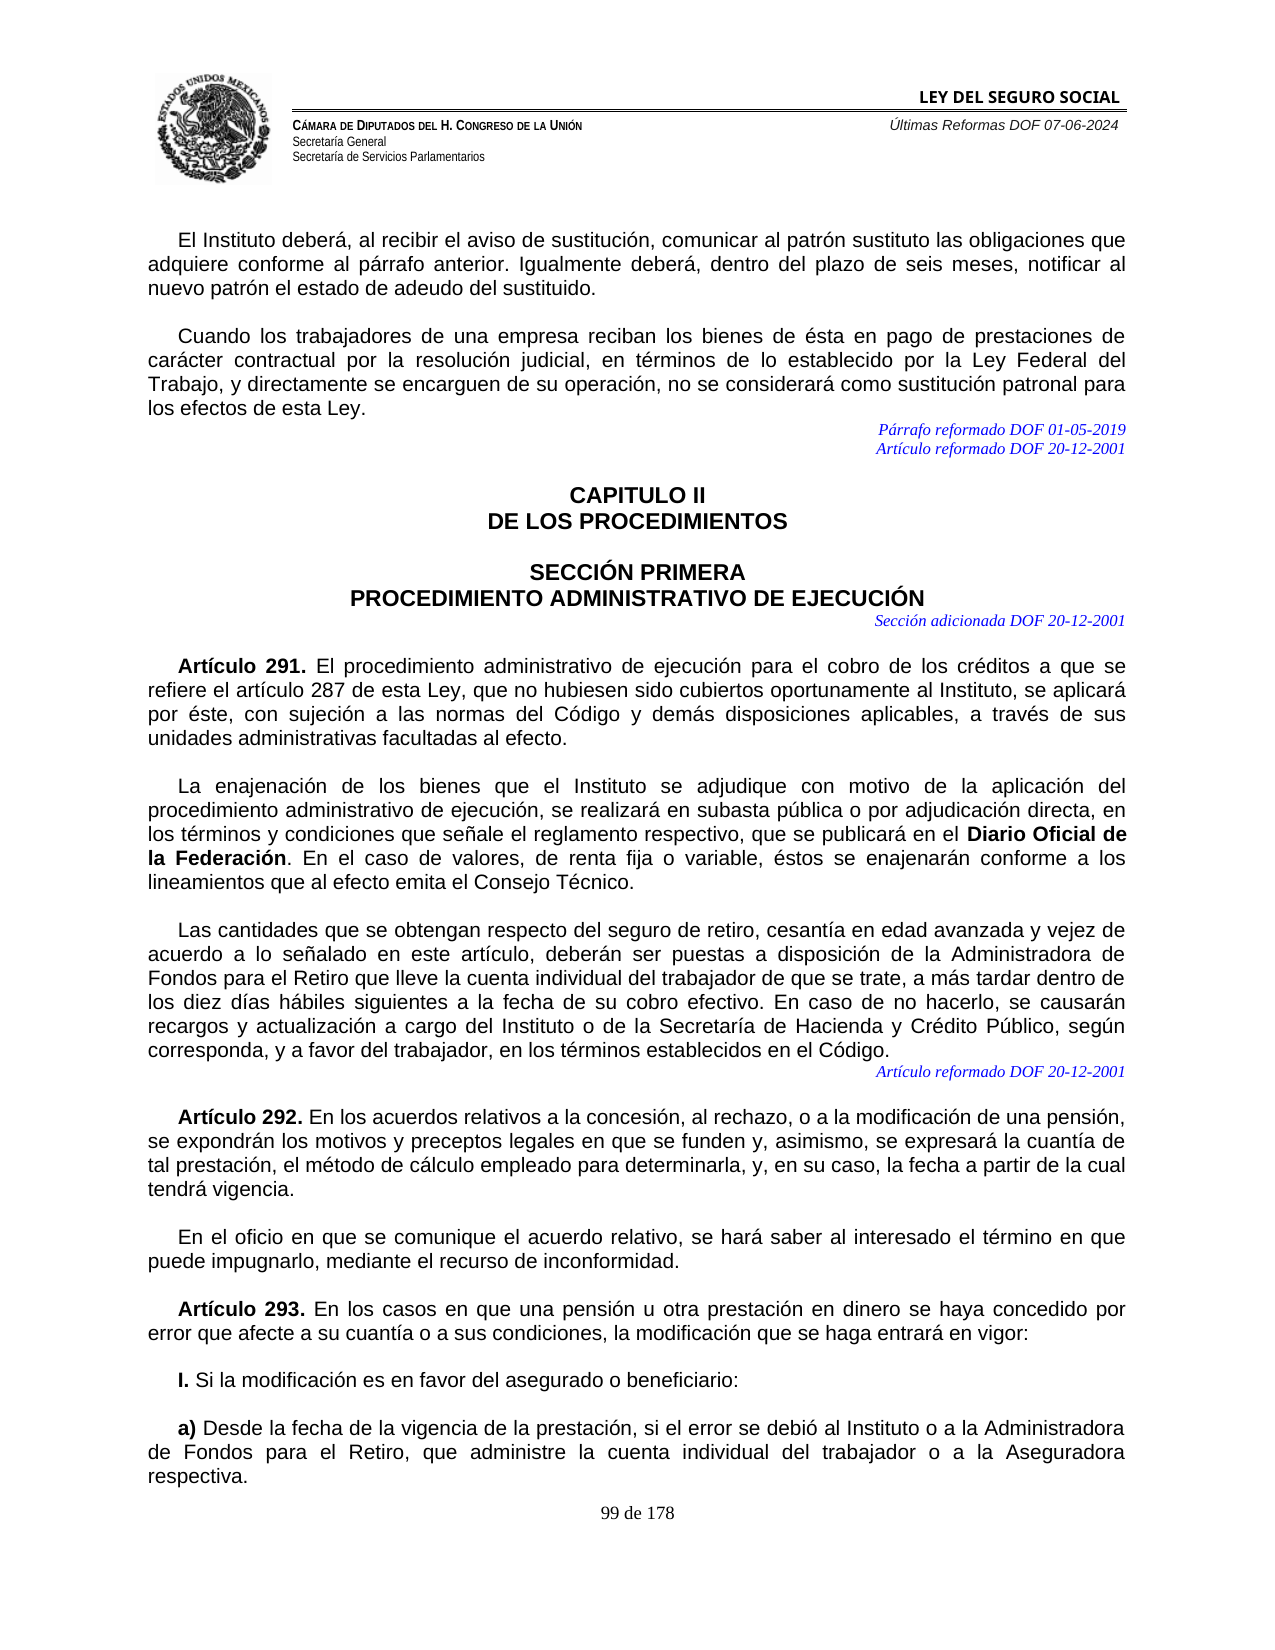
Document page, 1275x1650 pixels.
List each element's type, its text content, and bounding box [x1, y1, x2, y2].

text Sección adicionada DOF 20-12-2001 [148, 611, 1127, 630]
text Párrafo reformado DOF 01-05-2019 [148, 419, 1127, 439]
text Artículo 292. En los acuerdos relativos a la concesión, al rechazo, o a la modificación de una pensión, se expondrán los motivos y preceptos legales en que se funden y, asimismo, se expresará la cuantía de tal prestación, el método de cálculo empleado para determinarla, y, en su caso, la fecha a partir de la cual tendrá vigencia. [148, 1105, 1127, 1201]
text a) Desde la fecha de la vigencia de la prestación, si el error se debió al Instituto o a la Administradora de Fondos para el Retiro, que administre la cuenta individual del trabajador o a la Aseguradora respectiva. [148, 1416, 1127, 1488]
text Artículo 293. En los casos en que una pensión u otra prestación en dinero se haya concedido por error que afecte a su cuantía o a sus condiciones, la modificación que se haga entrará en vigor: [148, 1296, 1127, 1344]
text DE LOS PROCEDIMIENTOS [148, 508, 1127, 534]
text I. Si la modificación es en favor del asegurado o beneficiario: [148, 1368, 1127, 1392]
text SECCIÓN PRIMERA [148, 558, 1127, 585]
text Artículo 291. El procedimiento administrativo de ejecución para el cobro de los créditos a que se refiere el artículo 287 de esta Ley, que no hubiesen sido cubiertos oportunamente al Instituto, se aplicará por éste, con sujeción a las normas del Código y demás disposiciones aplicables, a través de sus unidades administrativas facultadas al efecto. [148, 654, 1127, 750]
text La enajenación de los bienes que el Instituto se adjudique con motivo de la aplicación del procedimiento administrativo de ejecución, se realizará en subasta pública o por adjudicación directa, en los términos y condiciones que señale el reglamento respectivo, que se publicará en el Diario Oficial de la Federación. En el caso de valores, de renta fija o variable, éstos se enajenarán conforme a los lineamientos que al efecto emita el Consejo Técnico. [148, 774, 1127, 894]
text Artículo reformado DOF 20-12-2001 [148, 1062, 1127, 1081]
text Artículo reformado DOF 20-12-2001 [148, 439, 1127, 458]
text PROCEDIMIENTO ADMINISTRATIVO DE EJECUCIÓN [148, 585, 1127, 611]
text Cuando los trabajadores de una empresa reciban los bienes de ésta en pago de prestaciones de carácter contractual por la resolución judicial, en términos de lo establecido por la Ley Federal del Trabajo, y directamente se encarguen de su operación, no se considerará como sustitución patronal para los efectos de esta Ley. [148, 324, 1127, 419]
text CAPITULO II [148, 482, 1127, 508]
text Las cantidades que se obtengan respecto del seguro de retiro, cesantía en edad avanzada y vejez de acuerdo a lo señalado en este artículo, deberán ser puestas a disposición de la Administradora de Fondos para el Retiro que lleve la cuenta individual del trabajador de que se trate, a más tardar dentro de los diez días hábiles siguientes a la fecha de su cobro efectivo. En caso de no hacerlo, se causarán recargos y actualización a cargo del Instituto o de la Secretaría de Hacienda y Crédito Público, según corresponda, y a favor del trabajador, en los términos establecidos en el Código. [148, 918, 1127, 1062]
text El Instituto deberá, al recibir el aviso de sustitución, comunicar al patrón sustituto las obligaciones que adquiere conforme al párrafo anterior. Igualmente deberá, dentro del plazo de seis meses, notificar al nuevo patrón el estado de adeudo del sustituido. [148, 228, 1127, 300]
text En el oficio en que se comunique el acuerdo relativo, se hará saber al interesado el término en que puede impugnarlo, mediante el recurso de inconformidad. [148, 1224, 1127, 1272]
